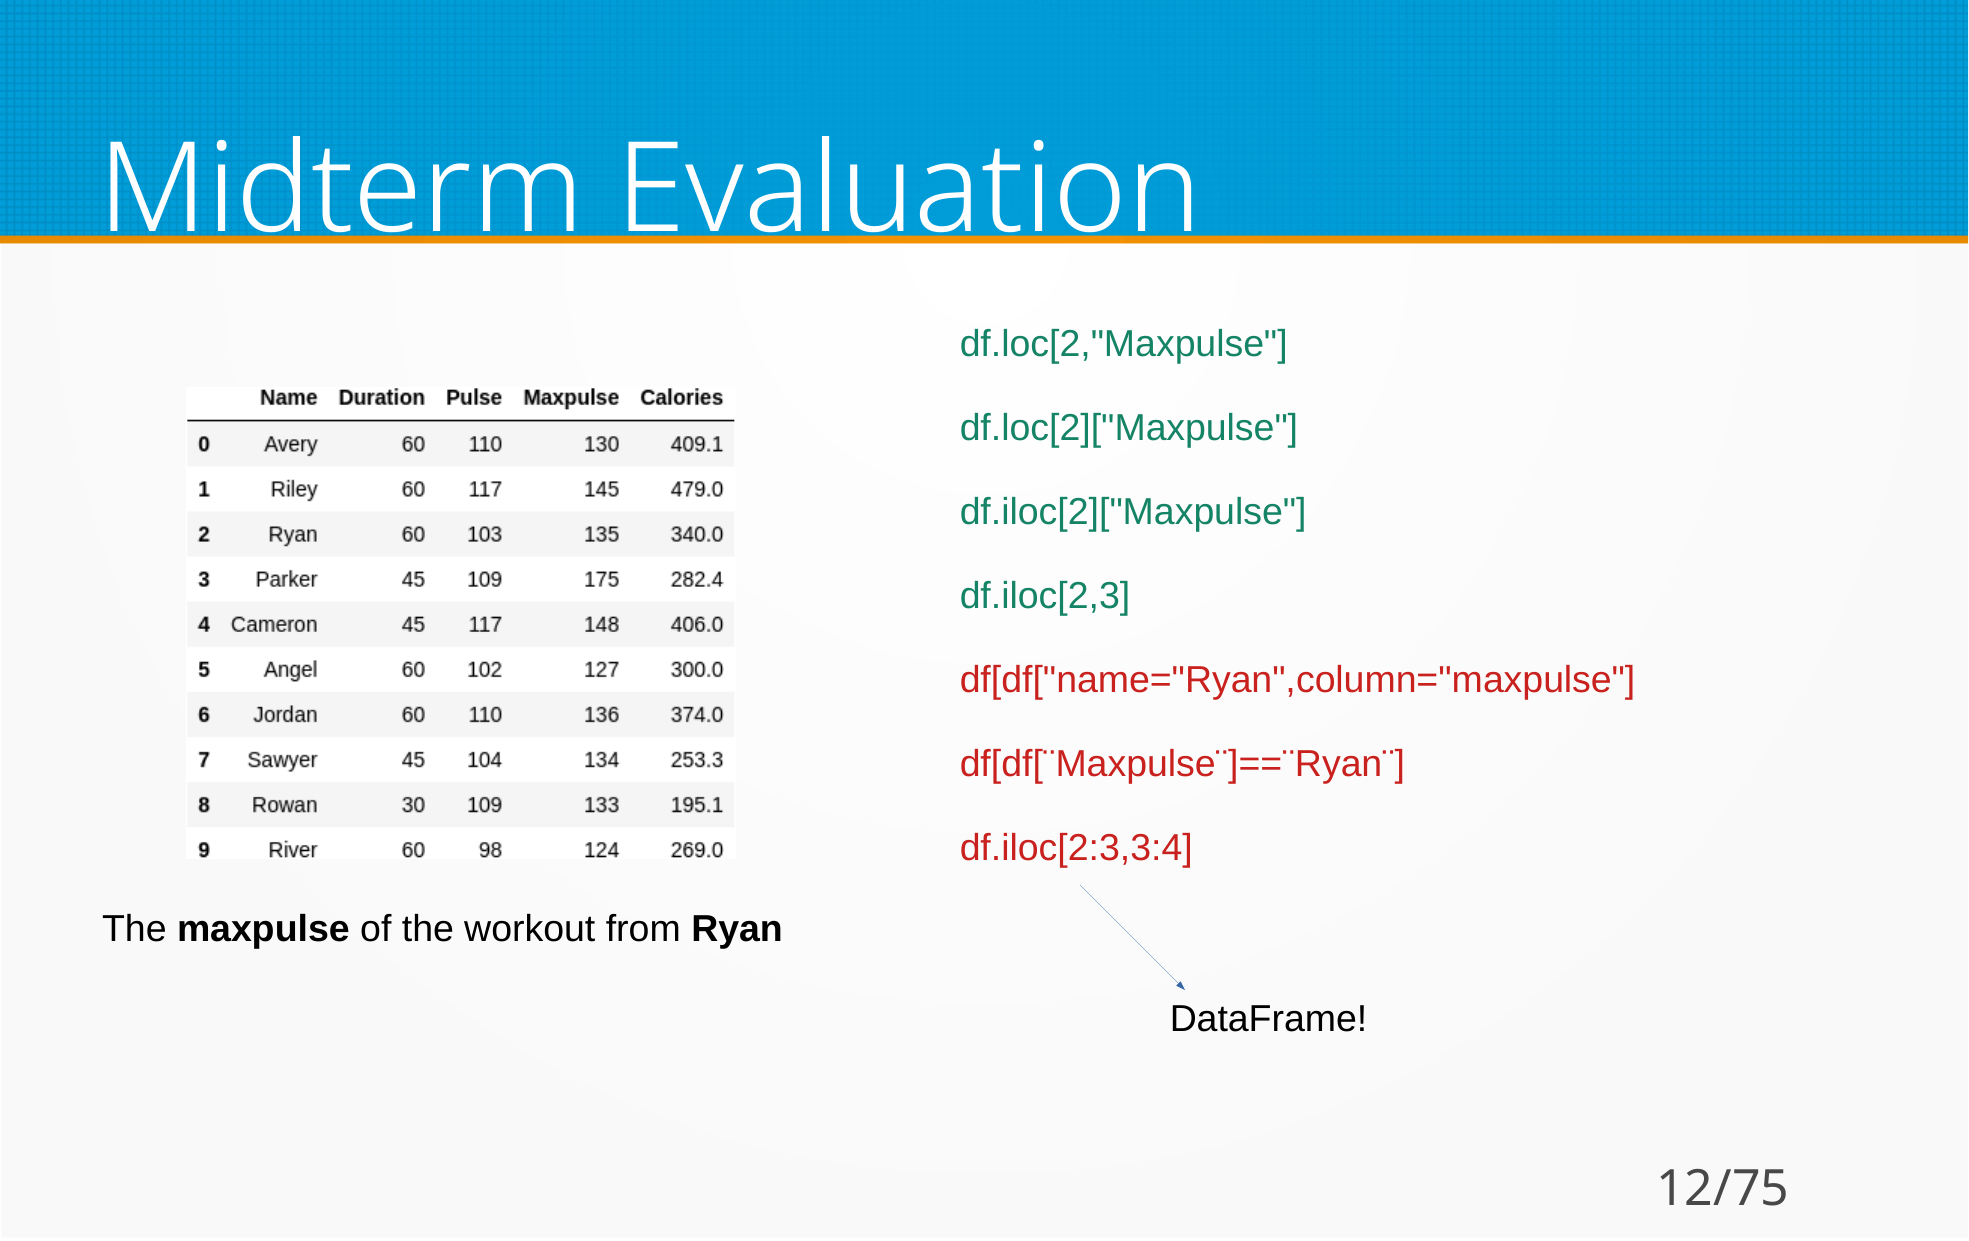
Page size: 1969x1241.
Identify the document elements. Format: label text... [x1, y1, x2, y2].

picture [0, 236, 1969, 1241]
text_box df.loc[2,"Maxpulse"] df.loc[2]["Maxpulse"] df.iloc[2]["Maxpulse"] df.iloc[2,3] df[df["name="Ryan",column="maxpulse"] df[df[¨Maxpulse¨]==¨Ryan¨] df.iloc[2:3,3:4] [945, 315, 1861, 876]
title Midterm Evaluation [98, 49, 1870, 257]
text_box The maxpulse of the workout from Ryan [15, 900, 871, 957]
text_box DataFrame! [1155, 990, 1441, 1047]
